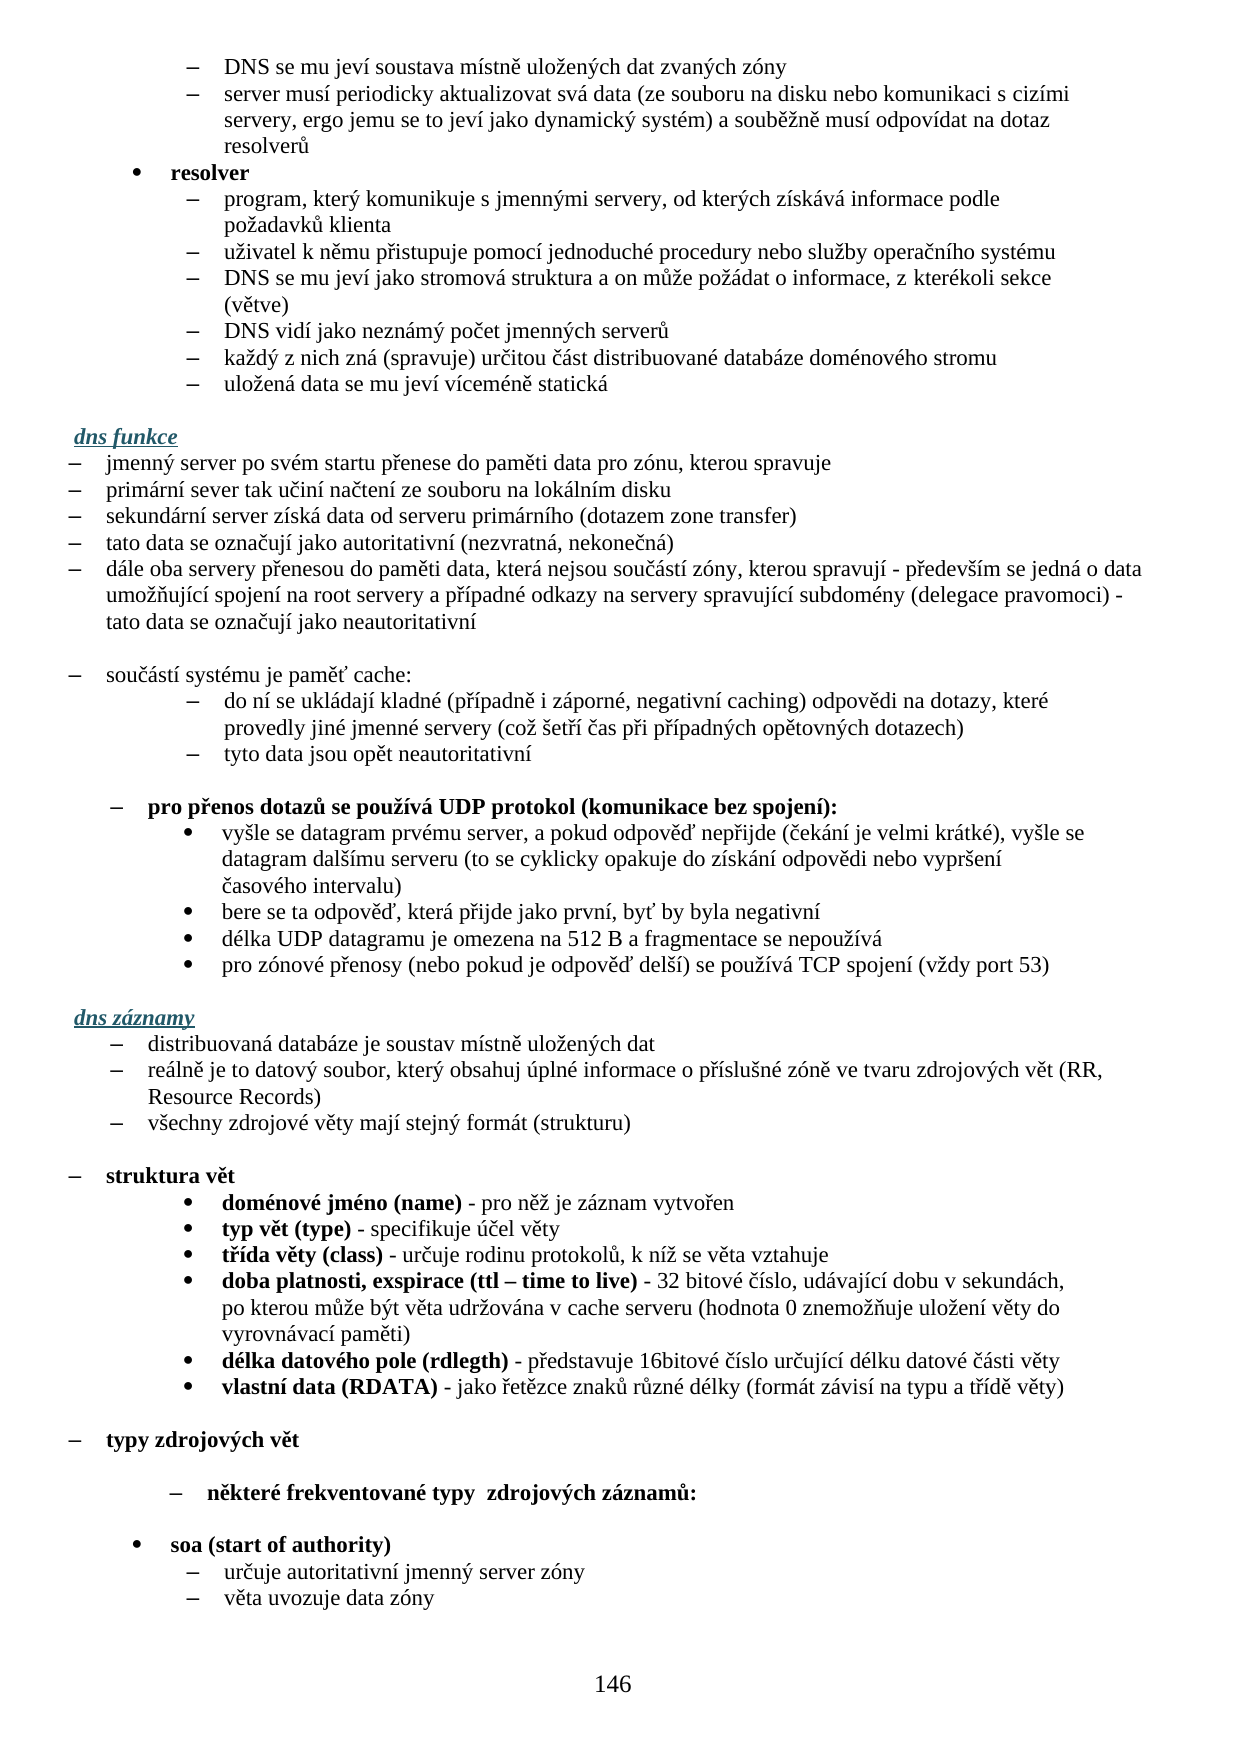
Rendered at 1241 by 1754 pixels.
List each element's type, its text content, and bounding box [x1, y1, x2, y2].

list program, který komunikuje s jmennými servery, od kterých získává informace podle požadavků klienta [186, 185, 1093, 238]
list jmenný server po svém startu přenese do paměti data pro zónu, kterou spravuje [90, 449, 1151, 476]
list uživatel k němu přistupuje pomocí jednoduché procedury nebo služby operačního systému [186, 238, 1093, 264]
list soa (start of authority) [133, 1531, 1093, 1558]
list třída věty (class) - určuje rodinu protokolů, k níž se věta vztahuje [184, 1241, 1093, 1268]
list délka UDP datagramu je omezena na 512 B a fragmentace se nepoužívá [184, 924, 1093, 951]
list dále oba servery přenesou do paměti data, která nejsou součástí zóny, kterou spravují - především se jedná o data umožňující spojení na root servery a případné odkazy na servery spravující subdomény (delegace pravomoci) - tato data se označují jako neautoritativní [90, 555, 1151, 634]
list vyšle se datagram prvému server, a pokud odpověď nepřijde (čekání je velmi krátké), vyšle se datagram dalšímu serveru (to se cyklicky opakuje do získání odpovědi nebo vypršení časového intervalu) [184, 819, 1093, 898]
list určuje autoritativní jmenný server zóny [186, 1558, 1093, 1584]
list server musí periodicky aktualizovat svá data (ze souboru na disku nebo komunikaci s cizími servery, ergo jemu se to jeví jako dynamický systém) a souběžně musí odpovídat na dotaz resolverů [186, 79, 1093, 159]
list všechny zdrojové věty mají stejný formát (strukturu) [110, 1109, 1151, 1136]
list tato data se označují jako autoritativní (nezvratná, nekonečná) [90, 529, 1151, 555]
list reálně je to datový soubor, který obsahuj úplné informace o příslušné zóně ve tvaru zdrojových vět (RR, Resource Records) [110, 1056, 1151, 1109]
list typ vět (type) - specifikuje účel věty [184, 1215, 1093, 1241]
list DNS se mu jeví soustava místně uložených dat zvaných zóny [186, 53, 1093, 79]
list součástí systému je paměť cache: [90, 661, 1151, 687]
list vlastní data (RDATA) - jako řetězce znaků různé délky (formát závisí na typu a třídě věty) [184, 1373, 1093, 1399]
list do ní se ukládají kladné (případně i záporné, negativní caching) odpovědi na dotazy, které provedly jiné jmenné servery (což šetří čas při případných opětovných dotazech) [186, 687, 1093, 740]
list DNS vidí jako neznámý počet jmenných serverů [186, 317, 1093, 344]
list sekundární server získá data od serveru primárního (dotazem zone transfer) [90, 502, 1151, 529]
list bere se ta odpověď, která přijde jako první, byť by byla negativní [184, 898, 1093, 924]
list pro přenos dotazů se používá UDP protokol (komunikace bez spojení): [110, 793, 1151, 819]
list některé frekventované typy zdrojových záznamů: [169, 1478, 1151, 1505]
list uložená data se mu jeví víceméně statická [186, 370, 1093, 397]
text dns funkce [74, 423, 1151, 449]
list doménové jméno (name) - pro něž je záznam vytvořen [184, 1188, 1093, 1215]
list DNS se mu jeví jako stromová struktura a on může požádat o informace, z kterékoli sekce (větve) [186, 264, 1093, 317]
list typy zdrojových vět [90, 1426, 1151, 1452]
list tyto data jsou opět neautoritativní [186, 740, 1093, 766]
list distribuovaná databáze je soustav místně uložených dat [110, 1030, 1151, 1056]
list délka datového pole (rdlegth) - představuje 16bitové číslo určující délku datové části věty [184, 1347, 1093, 1373]
text dns záznamy [74, 1004, 1151, 1030]
list resolver [133, 159, 1093, 185]
list každý z nich zná (spravuje) určitou část distribuované databáze doménového stromu [186, 344, 1093, 370]
list pro zónové přenosy (nebo pokud je odpověď delší) se používá TCP spojení (vždy port 53) [184, 951, 1093, 977]
list věta uvozuje data zóny [186, 1584, 1093, 1611]
list primární sever tak učiní načtení ze souboru na lokálním disku [90, 476, 1151, 502]
list doba platnosti, exspirace (ttl – time to live) - 32 bitové číslo, udávající dobu v sekundách, po kterou může být věta udržována v cache serveru (hodnota 0 znemožňuje uložení věty do vyrovnávací paměti) [184, 1268, 1093, 1347]
list struktura vět [90, 1162, 1151, 1188]
